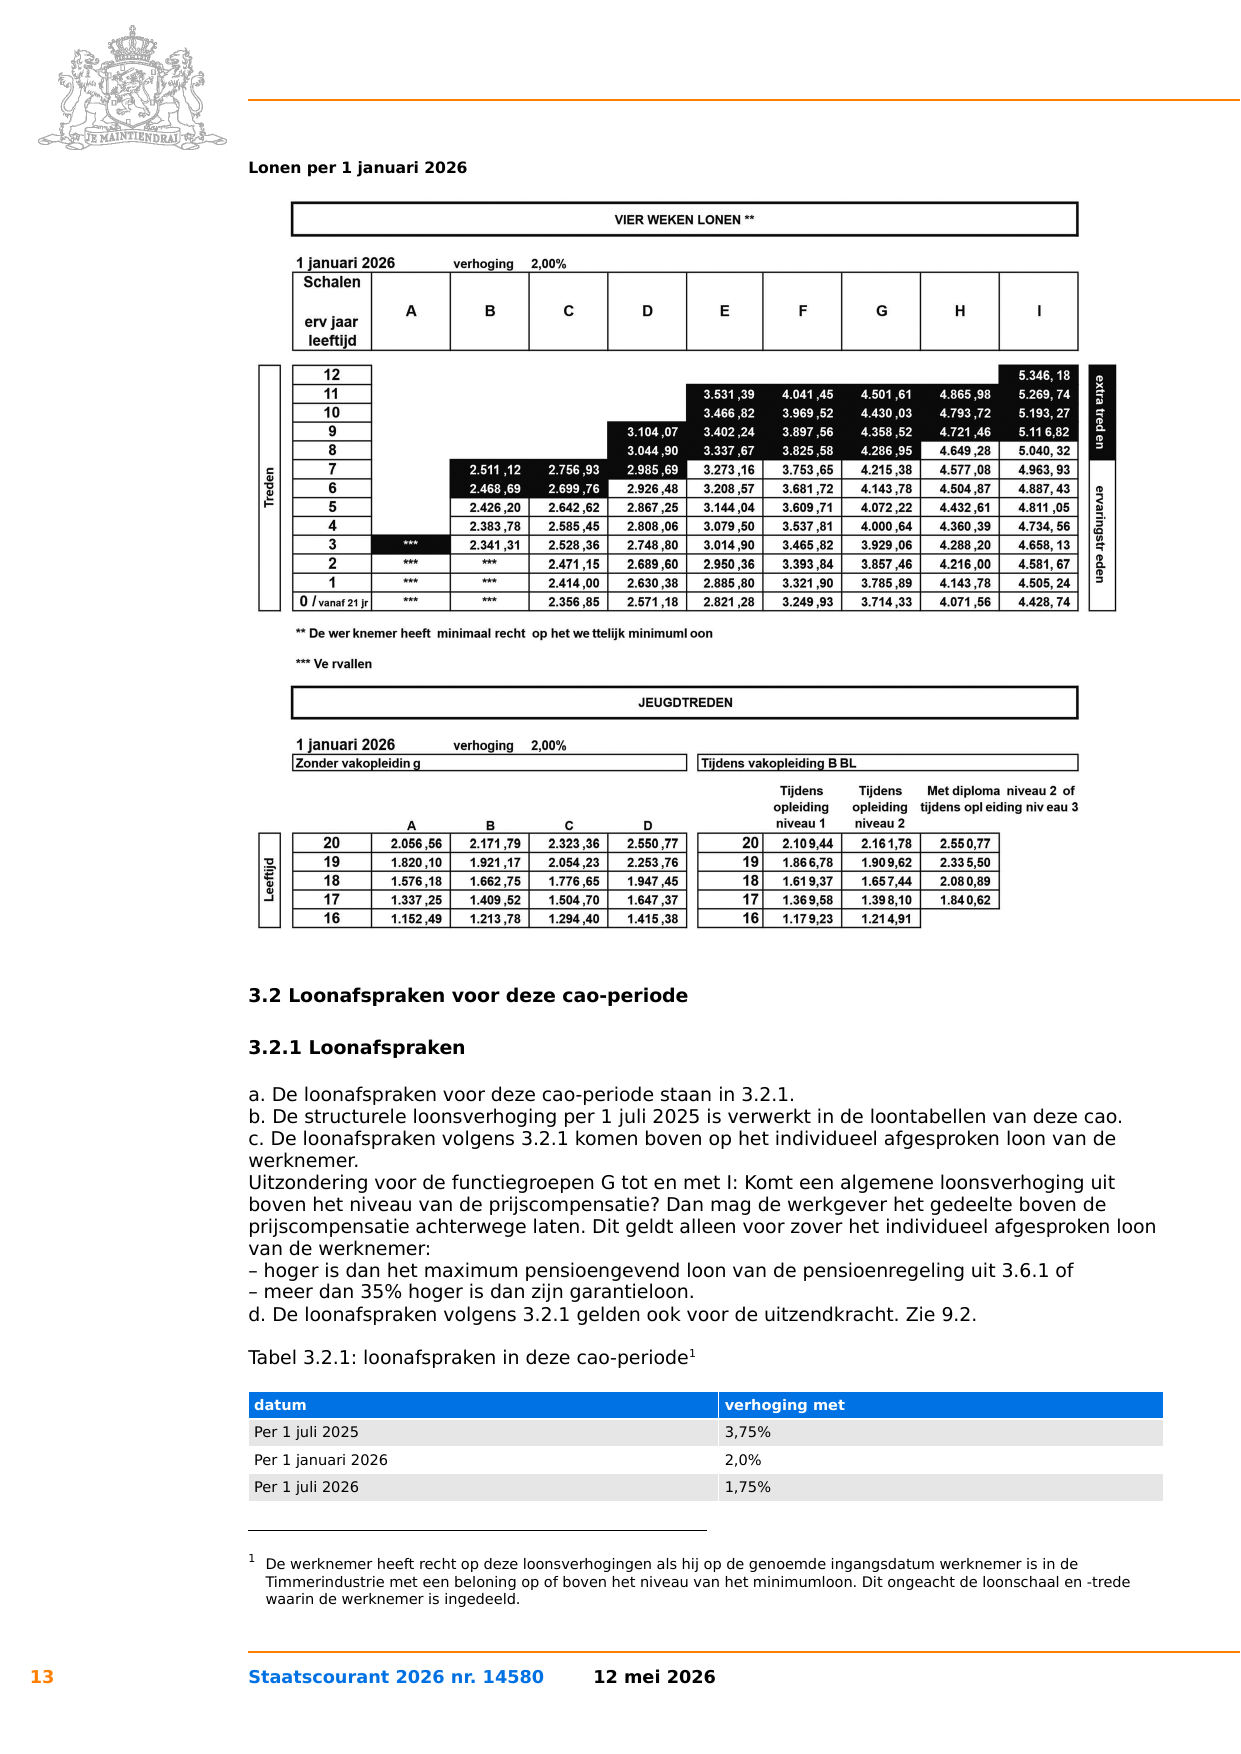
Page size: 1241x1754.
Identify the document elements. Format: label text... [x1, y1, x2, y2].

table_cell Per 1 juli 2026 [249, 1474, 718, 1501]
text b. De structurele loonsverhoging per 1 juli 2025 is verwerkt in de loontabellen van deze cao. [248, 1106, 1163, 1128]
table_cell 1,75% [719, 1474, 1163, 1501]
text a. De loonafspraken voor deze cao-periode staan in 3.2.1. [248, 1084, 1163, 1106]
table_cell Per 1 januari 2026 [249, 1447, 718, 1473]
text d. De loonafspraken volgens 3.2.1 gelden ook voor de uitzendkracht. Zie 9.2. [248, 1303, 1163, 1325]
table_header verhoging met [719, 1392, 1163, 1418]
table_cell 3,75% [719, 1420, 1163, 1446]
text De werknemer heeft recht op deze loonsverhogingen als hij op de genoemde ingangsdatum werknemer is in de Timmerindustrie met een beloning op of boven het niveau van het minimumloon. Dit ongeacht de loonschaal en -trede waarin de werknemer is ingedeeld. [248, 1552, 1163, 1608]
table_header datum [249, 1392, 718, 1418]
picture [248, 188, 1134, 933]
table_cell 2,0% [719, 1447, 1163, 1473]
text – meer dan 35% hoger is dan zijn garantieloon. [248, 1281, 1163, 1303]
table_cell Per 1 juli 2025 [249, 1420, 718, 1446]
picture [38, 25, 227, 150]
text Tabel 3.2.1: loonafspraken in deze cao-periode [248, 1347, 1163, 1369]
subtitle 3.2 Loonafspraken voor deze cao-periode [248, 985, 1163, 1007]
text – hoger is dan het maximum pensioengevend loon van de pensioenregeling uit 3.6.1 of [248, 1259, 1163, 1281]
text c. De loonafspraken volgens 3.2.1 komen boven op het individueel afgesproken loon van de werknemer. [248, 1128, 1163, 1172]
text Uitzondering voor de functiegroepen G tot en met I: Komt een algemene loonsverhoging uit boven het niveau van de prijscompensatie? Dan mag de werkgever het gedeelte boven de prijscompensatie achterwege laten. Dit geldt alleen voor zover het individueel afgesproken loon van de werknemer: [248, 1172, 1163, 1259]
subtitle 3.2.1 Loonafspraken [248, 1037, 1163, 1059]
text Lonen per 1 januari 2026 [248, 159, 1134, 177]
